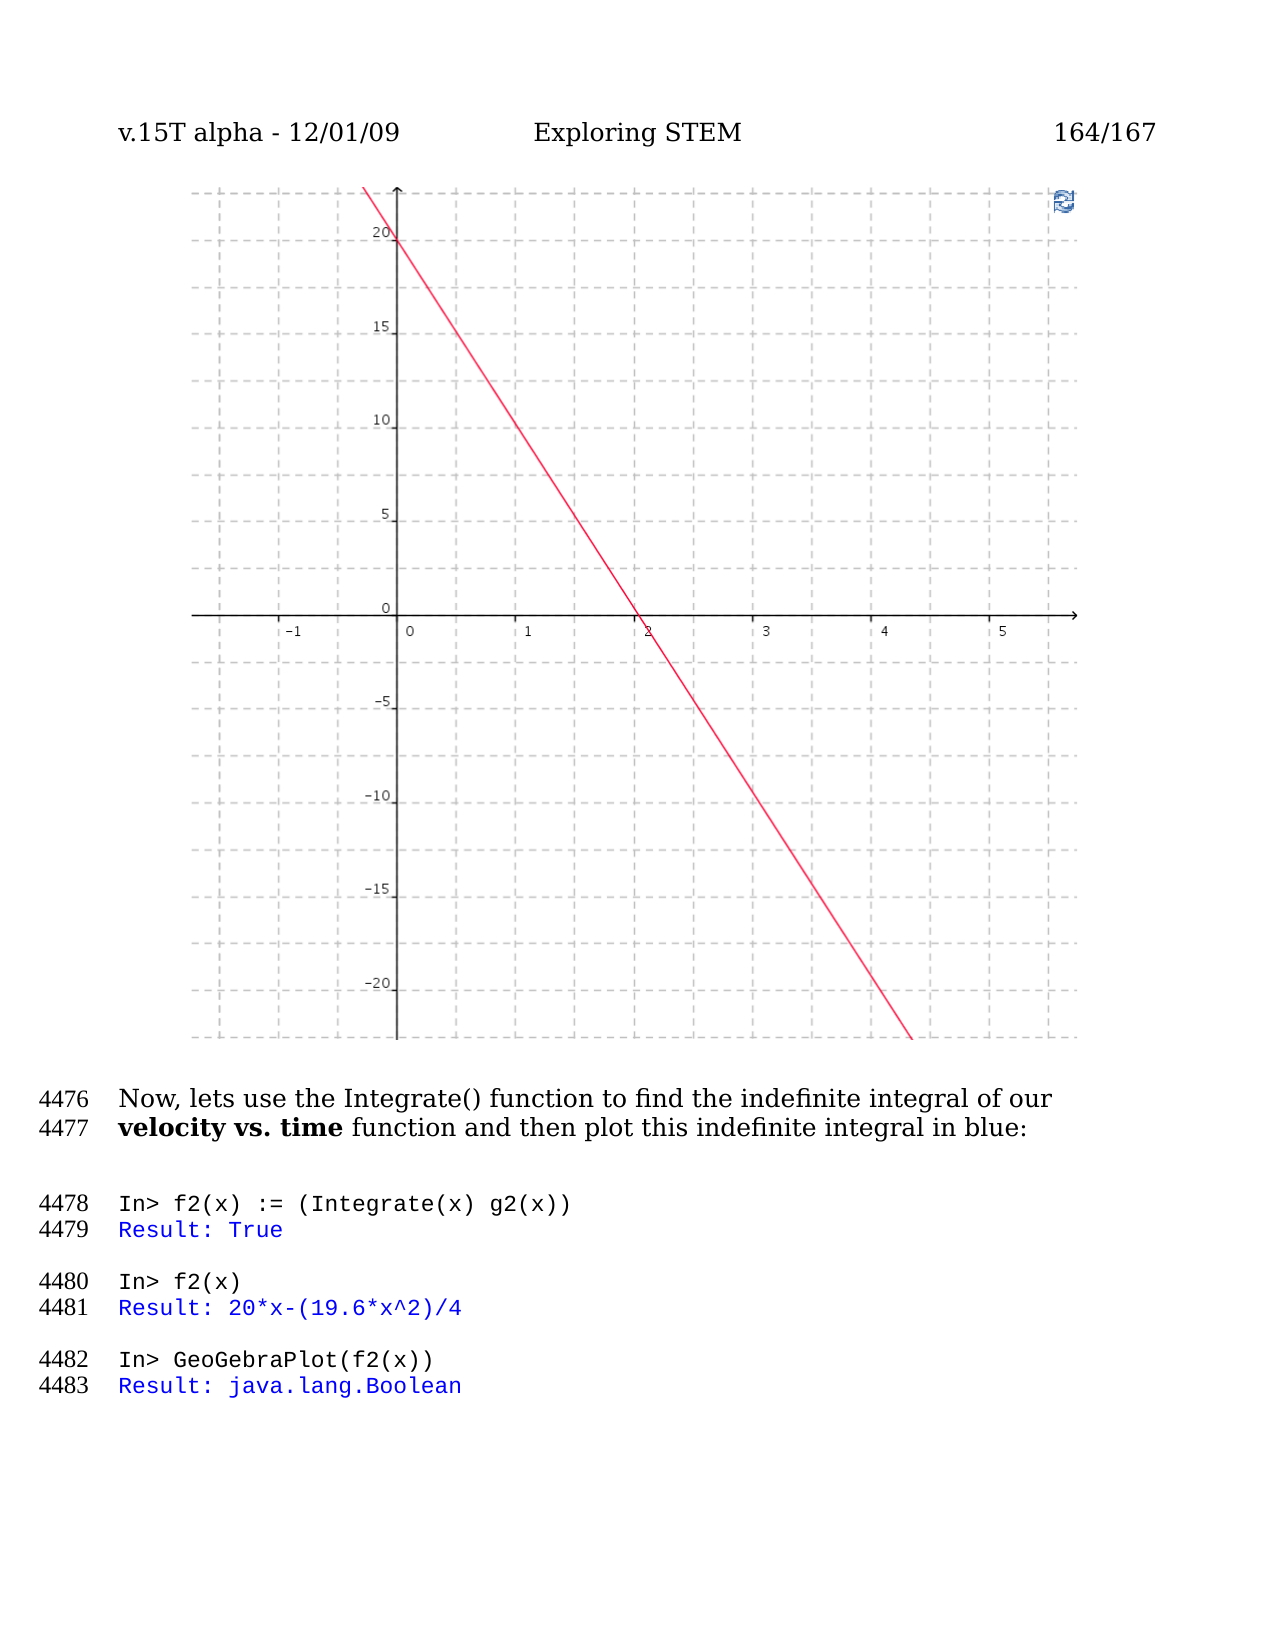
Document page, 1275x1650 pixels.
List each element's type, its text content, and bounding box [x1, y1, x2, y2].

text In> f2(x) [118, 1270, 1157, 1296]
text Result: 20*x-(19.6*x^2)/4 [118, 1296, 1157, 1322]
text Now, lets use the Integrate() function to find the indefinite integral of our velocity vs. time function and then plot this indefinite integral in blue: [118, 1084, 1157, 1142]
text In> GeoGebraPlot(f2(x)) [118, 1348, 1157, 1374]
picture [191, 187, 1078, 1040]
text Result: java.lang.Boolean [118, 1374, 1157, 1400]
text In> f2(x) := (Integrate(x) g2(x)) [118, 1192, 1157, 1218]
text Result: True [118, 1218, 1157, 1244]
